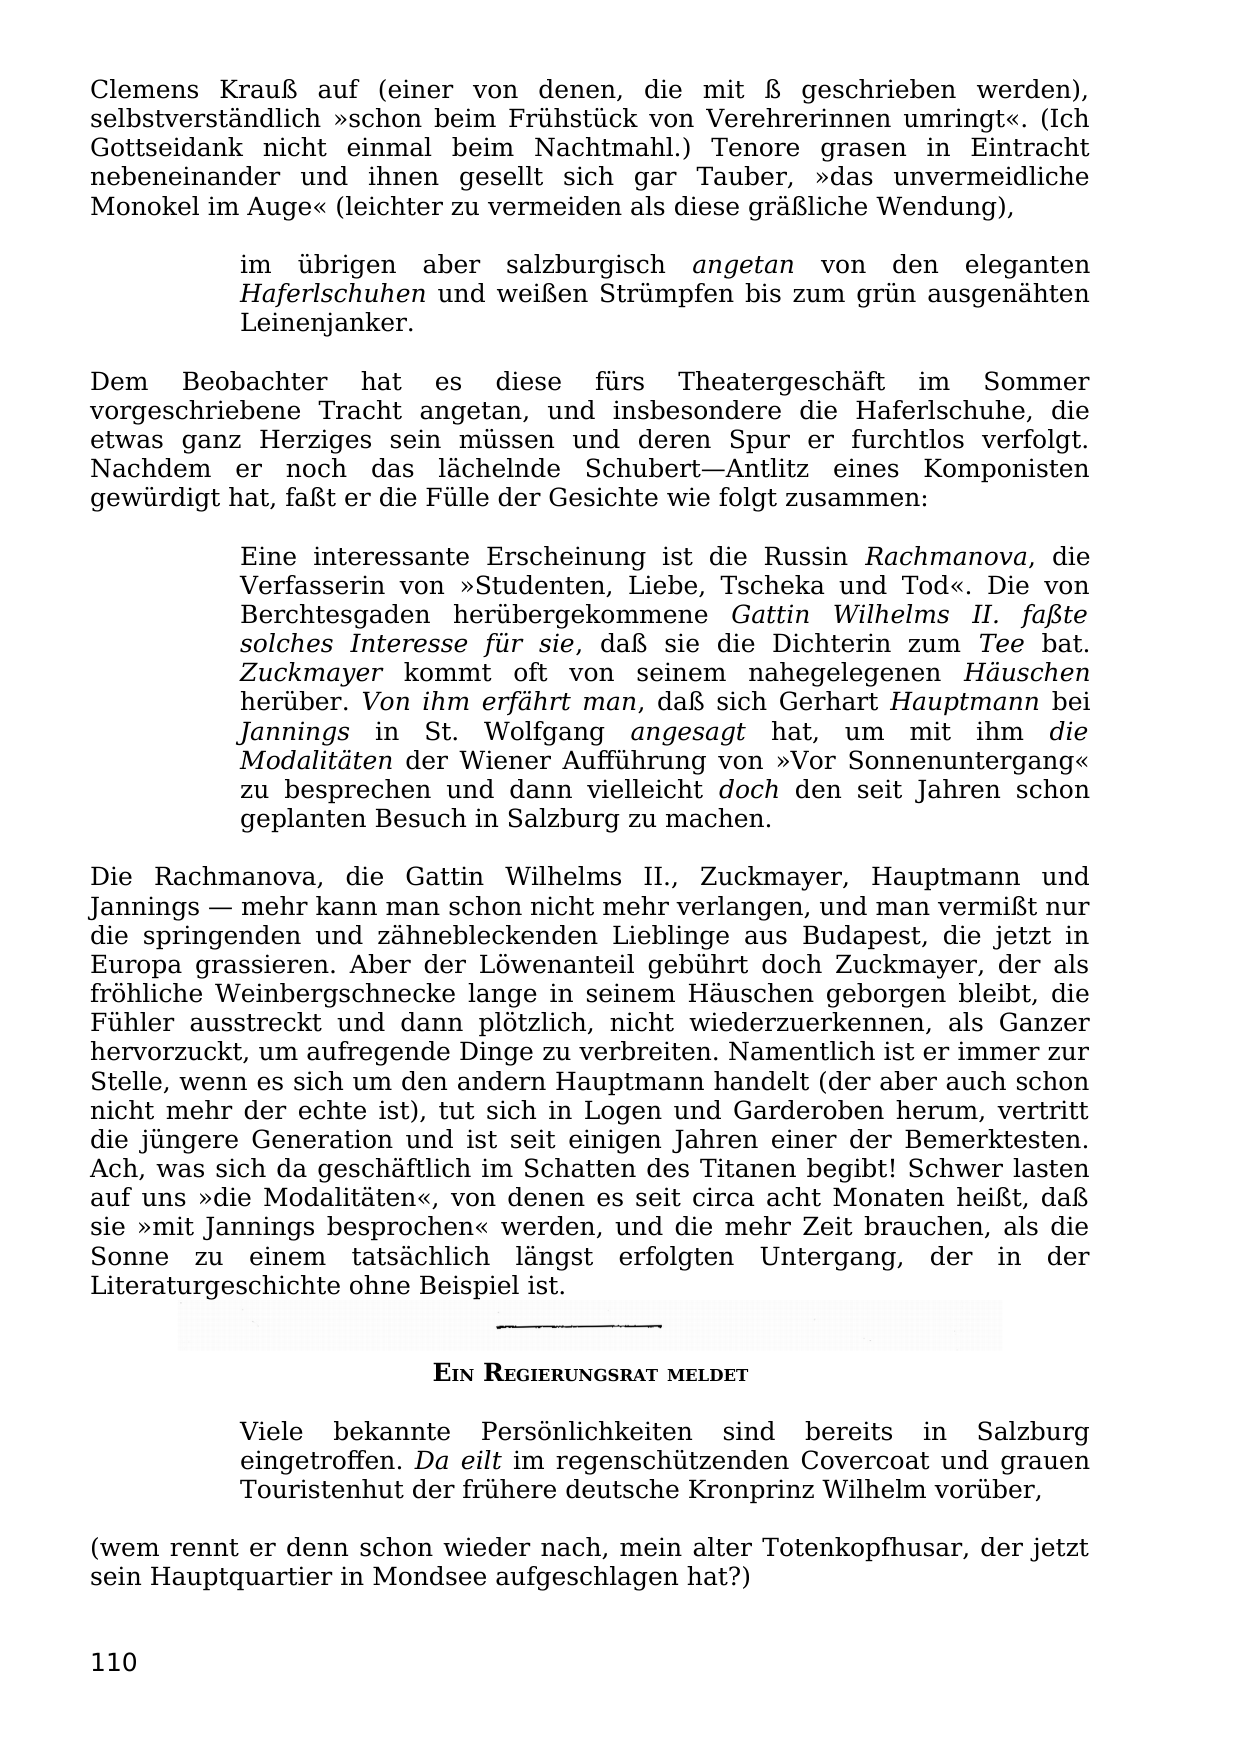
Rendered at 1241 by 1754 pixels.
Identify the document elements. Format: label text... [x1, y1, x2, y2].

text Die Rachmanova, die Gattin Wilhelms II., Zuckmayer, Hauptmann und Jannings — mehr kann man schon nicht mehr verlangen, und man vermißt nur die springenden und zähnebleckenden Lieblinge aus Budapest, die jetzt in Europa grassieren. Aber der Löwenanteil gebührt doch Zuckmayer, der als fröhliche Weinbergschnecke lange in seinem Häuschen geborgen bleibt, die Fühler ausstreckt und dann plötzlich, nicht wiederzuerkennen, als Ganzer hervorzuckt, um aufregende Dinge zu verbreiten. Namentlich ist er immer zur Stelle, wenn es sich um den andern Hauptmann handelt (der aber auch schon nicht mehr der echte ist), tut sich in Logen und Garderoben herum, vertritt die jüngere Generation und ist seit einigen Jahren einer der Bemerktesten. Ach, was sich da geschäftlich im Schatten des Titanen begibt! Schwer lasten auf uns »die Modalitäten«, von denen es seit circa acht Monaten heißt, daß sie »mit Jannings besprochen« werden, und die mehr Zeit brauchen, als die Sonne zu einem tatsächlich längst erfolgten Untergang, der in der Literaturgeschichte ohne Beispiel ist. [90, 862, 1091, 1300]
text im übrigen aber salzburgisch angetan von den eleganten Haferlschuhen und weißen Strümpfen bis zum grün ausgenähten Leinenjanker. [240, 250, 1091, 337]
text (wem rennt er denn schon wieder nach, mein alter Totenkopfhusar, der jetzt sein Hauptquartier in Mondsee aufgeschlagen hat?) [90, 1533, 1091, 1592]
picture [177, 1300, 1003, 1351]
text Dem Beobachter hat es diese fürs Theatergeschäft im Sommer vorgeschriebene Tracht angetan, und insbesondere die Haferlschuhe, die etwas ganz Herziges sein müssen und deren Spur er furchtlos verfolgt. Nachdem er noch das lächelnde Schubert—Antlitz eines Komponisten gewürdigt hat, faßt er die Fülle der Gesichte wie folgt zusammen: [90, 367, 1091, 512]
text Eine interessante Erscheinung ist die Russin Rachmanova, die Verfasserin von »Studenten, Liebe, Tscheka und Tod«. Die von Berchtesgaden herübergekommene Gattin Wilhelms II. faßte solches Interesse für sie, daß sie die Dichterin zum Tee bat. Zuckmayer kommt oft von seinem nahegelegenen Häuschen herüber. Von ihm erfährt man, daß sich Gerhart Hauptmann bei Jannings in St. Wolfgang angesagt hat, um mit ihm die Modalitäten der Wiener Aufführung von »Vor Sonnenuntergang« zu besprechen und dann vielleicht doch den seit Jahren schon geplanten Besuch in Salzburg zu machen. [240, 542, 1091, 833]
text Clemens Krauß auf (einer von denen, die mit ß geschrieben werden), selbstverständlich »schon beim Frühstück von Verehrerinnen umringt«. (Ich Gottseidank nicht einmal beim Nachtmahl.) Tenore grasen in Eintracht nebeneinander und ihnen gesellt sich gar Tauber, »das unvermeidliche Monokel im Auge« (leichter zu vermeiden als diese gräßliche Wendung), [90, 75, 1091, 221]
text Ein Regierungsrat meldet [90, 1300, 1091, 1387]
text Viele bekannte Persönlichkeiten sind bereits in Salzburg eingetroffen. Da eilt im regenschützenden Covercoat und grauen Touristenhut der frühere deutsche Kronprinz Wilhelm vorüber, [240, 1417, 1091, 1504]
